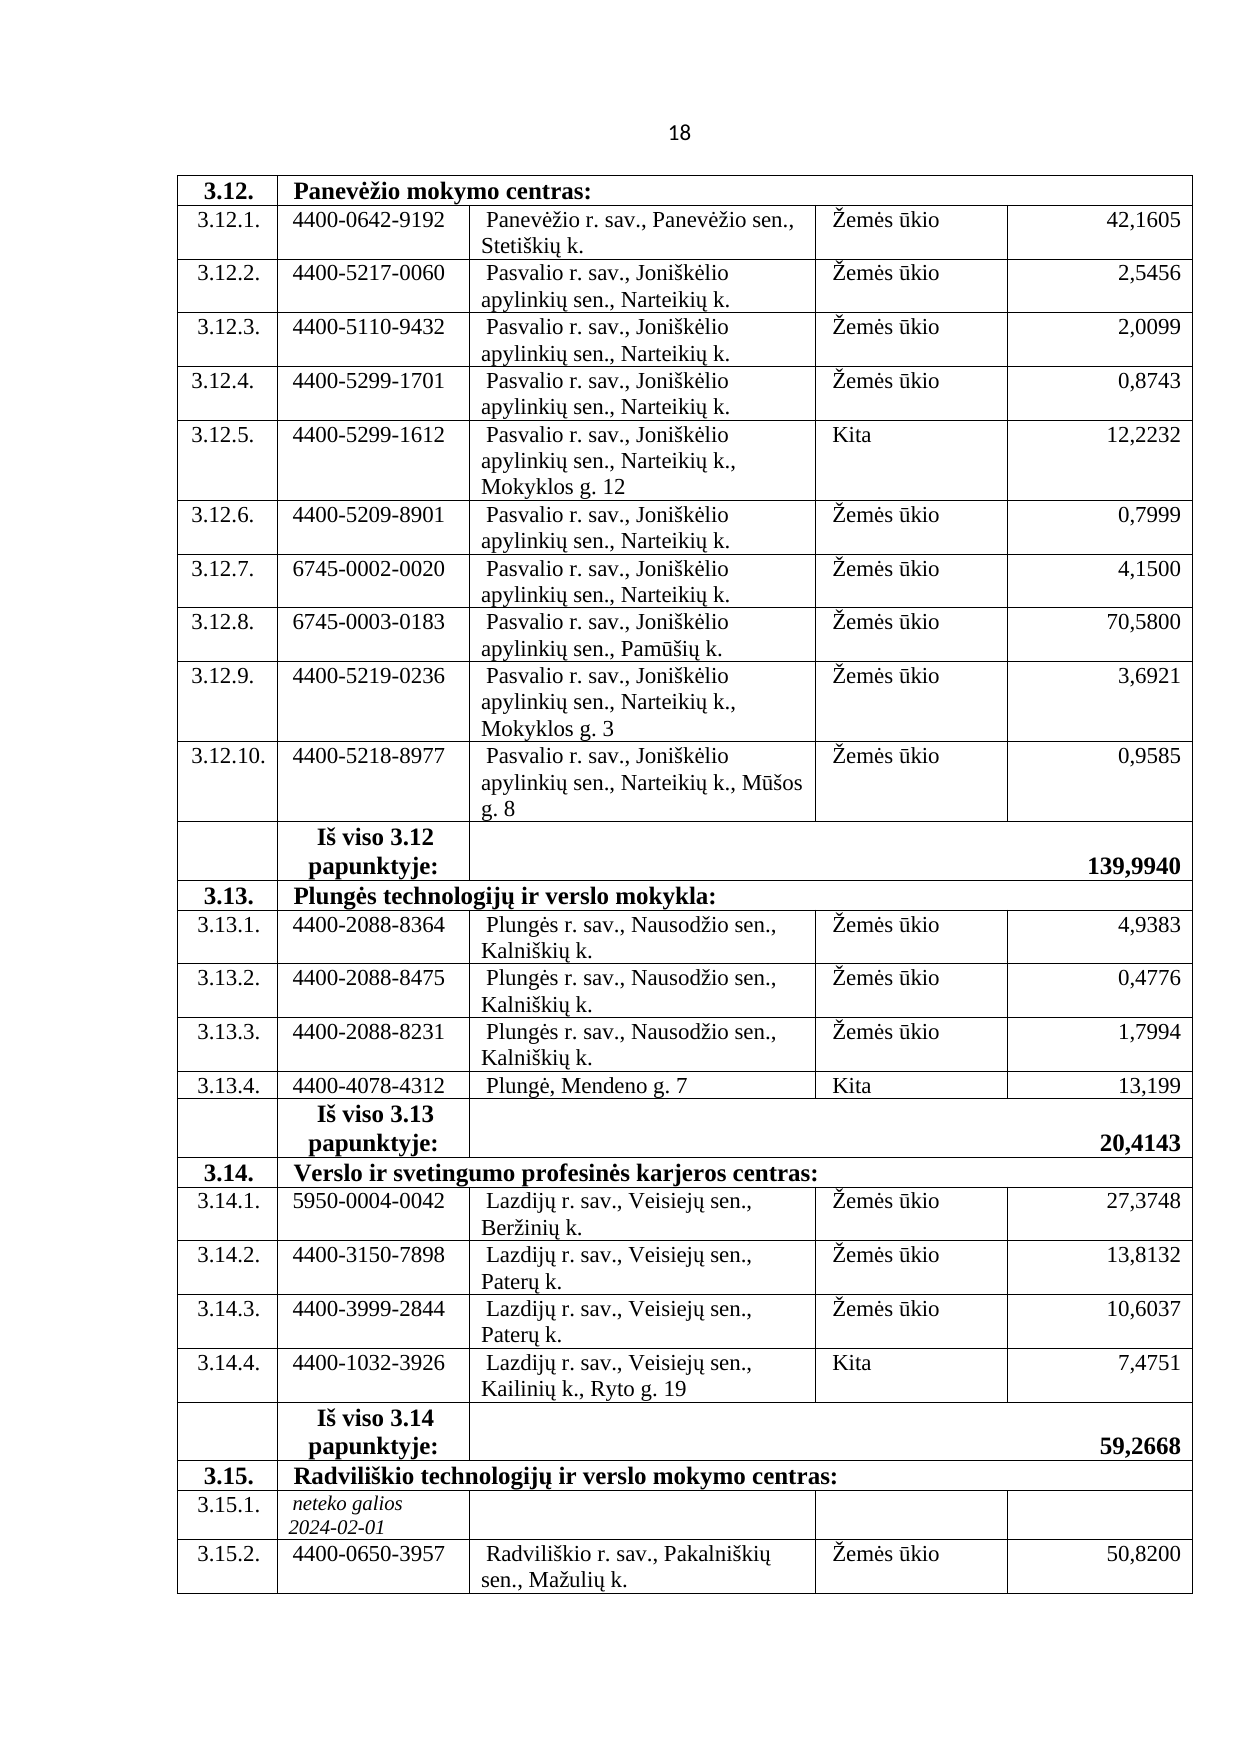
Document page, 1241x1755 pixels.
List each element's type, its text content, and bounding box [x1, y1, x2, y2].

table_cell Žemės ūkio [816, 964, 1007, 1017]
table_cell Kita [816, 421, 1007, 500]
table_cell 4400-5110-9432 [278, 313, 469, 366]
table_cell 3.13.2. [178, 964, 277, 1017]
table_cell Pasvalio r. sav., Joniškėlio apylinkių sen., Narteikių k., Mokyklos g. 3 [470, 662, 815, 741]
table_cell Žemės ūkio [816, 313, 1007, 366]
table_cell Pasvalio r. sav., Joniškėlio apylinkių sen., Narteikių k., Mūšos g. 8 [470, 742, 815, 821]
table_cell [178, 1403, 277, 1460]
table_cell Žemės ūkio [816, 367, 1007, 420]
table_cell Lazdijų r. sav., Veisiejų sen., Paterų k. [470, 1241, 815, 1294]
table_cell 7,4751 [1008, 1349, 1192, 1402]
table_cell Žemės ūkio [816, 1540, 1007, 1593]
table_cell Pasvalio r. sav., Joniškėlio apylinkių sen., Narteikių k. [470, 260, 815, 312]
table_cell 3.15.1. [178, 1491, 277, 1539]
table_cell 4400-5299-1701 [278, 367, 469, 420]
table_cell [178, 822, 277, 880]
table_cell 2,0099 [1008, 313, 1192, 366]
table_cell 5950-0004-0042 [278, 1188, 469, 1240]
table_cell 3.13. [178, 881, 277, 909]
table_cell 3.15.2. [178, 1540, 277, 1593]
table_cell 3.12.5. [178, 421, 277, 500]
table_cell 4,1500 [1008, 555, 1192, 607]
table_cell Žemės ūkio [816, 662, 1007, 741]
table_cell 13,8132 [1008, 1241, 1192, 1294]
table_cell Žemės ūkio [816, 1188, 1007, 1240]
table_cell 59,2668 [470, 1403, 1192, 1460]
table_cell Iš viso 3.14 papunktyje: [278, 1403, 469, 1460]
table_cell Verslo ir svetingumo profesinės karjeros centras: [278, 1158, 1192, 1187]
table_cell 3.13.3. [178, 1018, 277, 1071]
table_cell 4400-5219-0236 [278, 662, 469, 741]
table_cell 10,6037 [1008, 1295, 1192, 1348]
table_cell Iš viso 3.13 papunktyje: [278, 1099, 469, 1157]
table_cell 3.12.7. [178, 555, 277, 607]
table_cell Pasvalio r. sav., Joniškėlio apylinkių sen., Pamūšių k. [470, 608, 815, 661]
table_cell 0,8743 [1008, 367, 1192, 420]
table_cell Plungės technologijų ir verslo mokykla: [278, 881, 1192, 909]
table_cell 4,9383 [1008, 911, 1192, 963]
table_cell Žemės ūkio [816, 608, 1007, 661]
table_cell 4400-2088-8364 [278, 911, 469, 963]
table_cell 50,8200 [1008, 1540, 1192, 1593]
table_cell 139,9940 [470, 822, 1192, 880]
table_cell 3,6921 [1008, 662, 1192, 741]
table_cell Žemės ūkio [816, 206, 1007, 258]
table_cell 4400-5299-1612 [278, 421, 469, 500]
table_cell [178, 1099, 277, 1157]
table_cell [816, 1491, 1007, 1539]
table_cell Plungė, Mendeno g. 7 [470, 1072, 815, 1098]
table_cell 3.12. [178, 176, 277, 205]
table_cell 4400-2088-8231 [278, 1018, 469, 1071]
table_cell 4400-5217-0060 [278, 260, 469, 312]
table_cell 0,4776 [1008, 964, 1192, 1017]
table_cell 3.12.2. [178, 260, 277, 312]
table_cell 0,9585 [1008, 742, 1192, 821]
table_cell Žemės ūkio [816, 555, 1007, 607]
table_cell 4400-3150-7898 [278, 1241, 469, 1294]
table_cell 3.13.1. [178, 911, 277, 963]
table_cell 20,4143 [470, 1099, 1192, 1157]
table_cell 4400-1032-3926 [278, 1349, 469, 1402]
table_cell 6745-0002-0020 [278, 555, 469, 607]
table_cell Lazdijų r. sav., Veisiejų sen., Paterų k. [470, 1295, 815, 1348]
table_cell Plungės r. sav., Nausodžio sen., Kalniškių k. [470, 911, 815, 963]
table_cell 4400-5218-8977 [278, 742, 469, 821]
table_cell Žemės ūkio [816, 742, 1007, 821]
table_cell Lazdijų r. sav., Veisiejų sen., Beržinių k. [470, 1188, 815, 1240]
table_cell 3.14.1. [178, 1188, 277, 1240]
table_cell 3.14. [178, 1158, 277, 1187]
table_cell Žemės ūkio [816, 260, 1007, 312]
table_cell 3.14.2. [178, 1241, 277, 1294]
table_cell 3.12.9. [178, 662, 277, 741]
table_cell 12,2232 [1008, 421, 1192, 500]
table_cell Pasvalio r. sav., Joniškėlio apylinkių sen., Narteikių k. [470, 313, 815, 366]
table_cell 3.12.1. [178, 206, 277, 258]
table_cell 27,3748 [1008, 1188, 1192, 1240]
table_cell 3.12.8. [178, 608, 277, 661]
table_cell 1,7994 [1008, 1018, 1192, 1071]
table_cell 4400-4078-4312 [278, 1072, 469, 1098]
table_cell 4400-5209-8901 [278, 501, 469, 553]
table_cell 6745-0003-0183 [278, 608, 469, 661]
table_cell 42,1605 [1008, 206, 1192, 258]
table_cell 3.12.4. [178, 367, 277, 420]
table_cell Kita [816, 1072, 1007, 1098]
table_cell Panevėžio r. sav., Panevėžio sen., Stetiškių k. [470, 206, 815, 258]
table_cell Lazdijų r. sav., Veisiejų sen., Kailinių k., Ryto g. 19 [470, 1349, 815, 1402]
table_cell Radviliškio technologijų ir verslo mokymo centras: [278, 1461, 1192, 1490]
table_cell [470, 1491, 815, 1539]
table_cell Kita [816, 1349, 1007, 1402]
table_cell Iš viso 3.12 papunktyje: [278, 822, 469, 880]
table_cell 3.15. [178, 1461, 277, 1490]
table_cell Žemės ūkio [816, 501, 1007, 553]
table_cell 2,5456 [1008, 260, 1192, 312]
table_cell Žemės ūkio [816, 1295, 1007, 1348]
table_cell Žemės ūkio [816, 911, 1007, 963]
table_cell Pasvalio r. sav., Joniškėlio apylinkių sen., Narteikių k., Mokyklos g. 12 [470, 421, 815, 500]
table_cell Radviliškio r. sav., Pakalniškių sen., Mažulių k. [470, 1540, 815, 1593]
table_cell 3.13.4. [178, 1072, 277, 1098]
table_cell Pasvalio r. sav., Joniškėlio apylinkių sen., Narteikių k. [470, 555, 815, 607]
table_cell Žemės ūkio [816, 1241, 1007, 1294]
table_cell 4400-2088-8475 [278, 964, 469, 1017]
table_cell [1008, 1491, 1192, 1539]
table_cell 4400-0650-3957 [278, 1540, 469, 1593]
table_cell 3.12.6. [178, 501, 277, 553]
table_cell 3.14.3. [178, 1295, 277, 1348]
table_cell 3.12.10. [178, 742, 277, 821]
table_cell Plungės r. sav., Nausodžio sen., Kalniškių k. [470, 964, 815, 1017]
table_cell neteko galios 2024-02-01 [278, 1491, 469, 1539]
table_cell 4400-0642-9192 [278, 206, 469, 258]
table_cell 3.14.4. [178, 1349, 277, 1402]
table_cell Plungės r. sav., Nausodžio sen., Kalniškių k. [470, 1018, 815, 1071]
table_cell Pasvalio r. sav., Joniškėlio apylinkių sen., Narteikių k. [470, 501, 815, 553]
table_cell 0,7999 [1008, 501, 1192, 553]
table_cell 3.12.3. [178, 313, 277, 366]
table_cell Žemės ūkio [816, 1018, 1007, 1071]
table_cell 4400-3999-2844 [278, 1295, 469, 1348]
table_cell Pasvalio r. sav., Joniškėlio apylinkių sen., Narteikių k. [470, 367, 815, 420]
table_cell 70,5800 [1008, 608, 1192, 661]
table_cell Panevėžio mokymo centras: [278, 176, 1192, 205]
table_cell 13,199 [1008, 1072, 1192, 1098]
